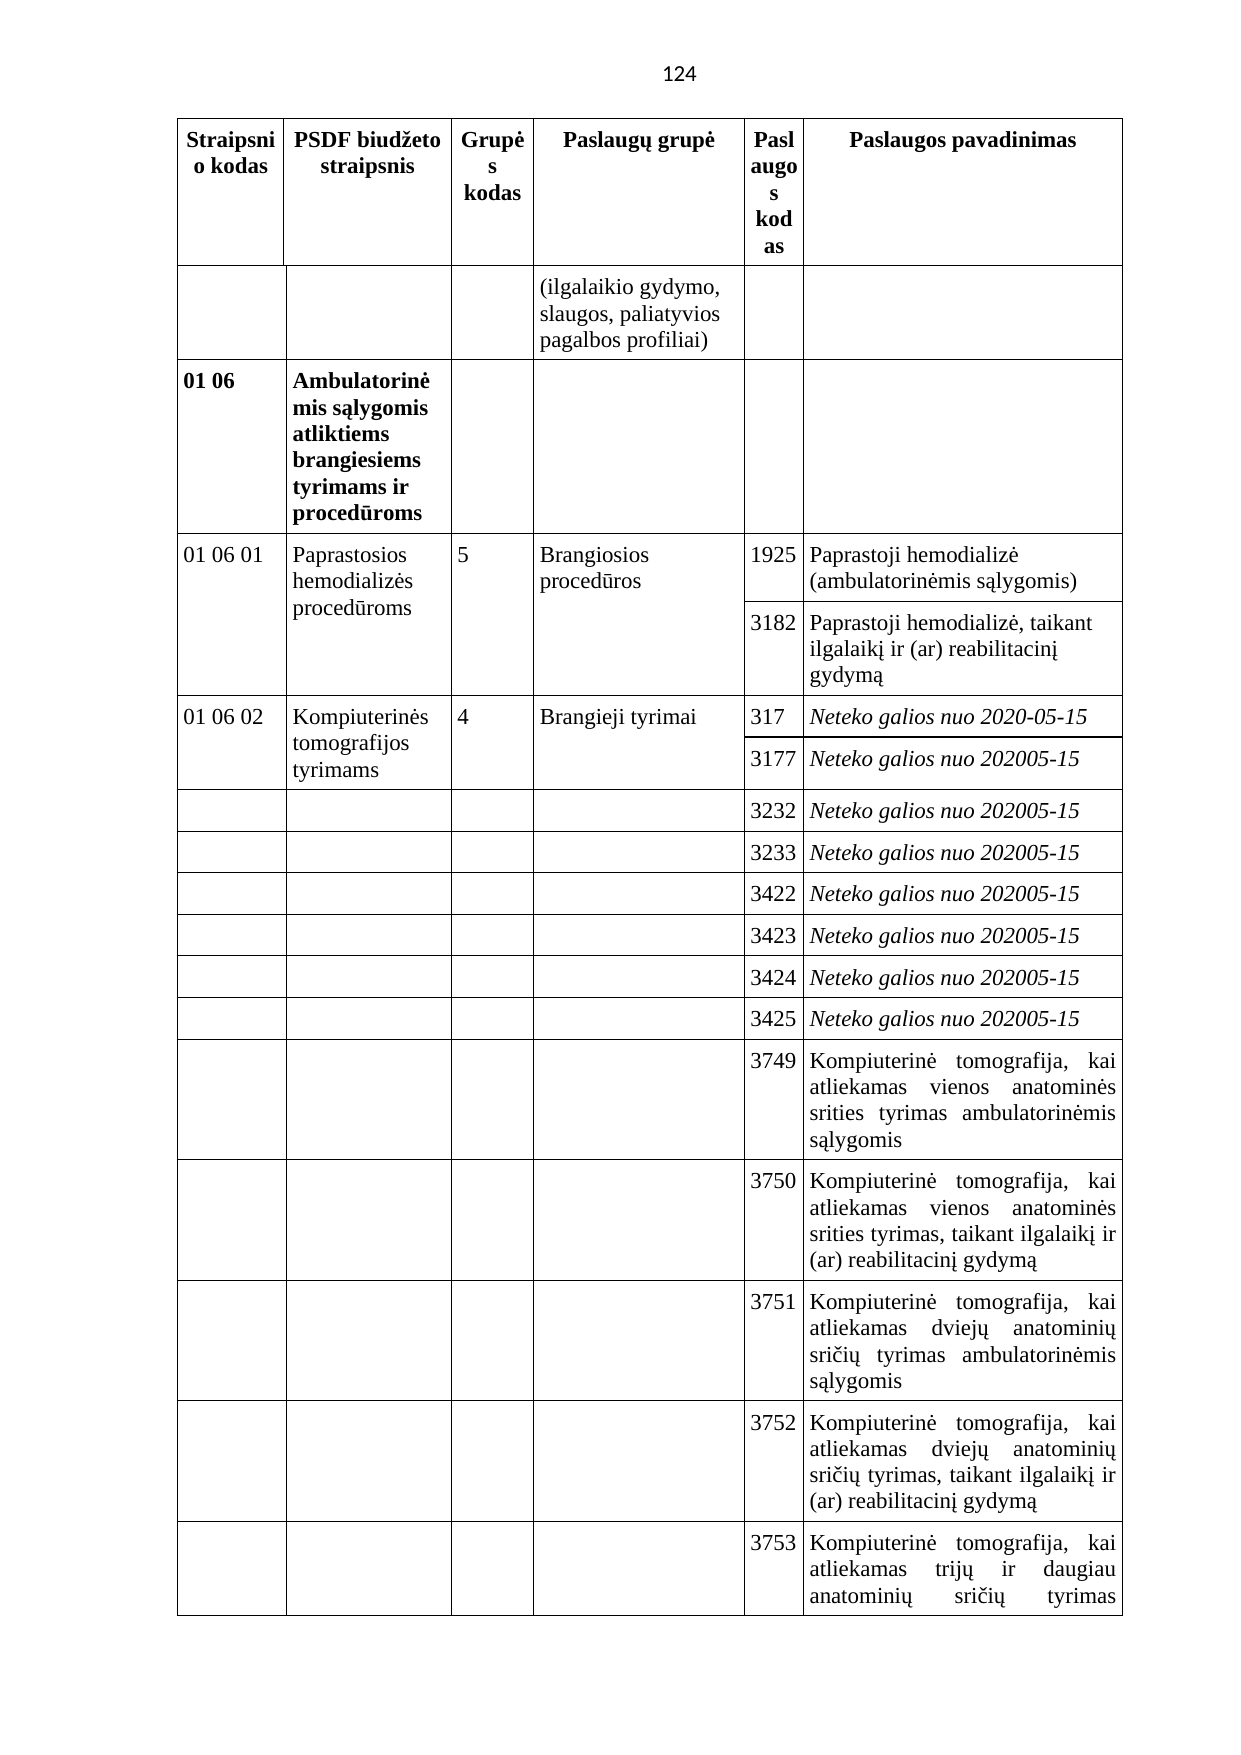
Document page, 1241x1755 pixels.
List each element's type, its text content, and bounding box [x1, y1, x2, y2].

table_cell [178, 790, 286, 831]
table_cell [178, 1281, 286, 1400]
table_cell [287, 832, 451, 872]
table_cell [287, 915, 451, 955]
table_cell [178, 1401, 286, 1521]
table_cell Paprastoji hemodializė (ambulatorinėmis sąlygomis) [804, 534, 1122, 601]
table_cell [452, 601, 533, 695]
table_cell 317 [745, 696, 803, 736]
table_cell [178, 956, 286, 997]
table_cell (ilgalaikio gydymo, slaugos, paliatyvios pagalbos profiliai) [534, 266, 744, 359]
table_cell 3753 [745, 1522, 803, 1615]
table_cell [452, 266, 533, 359]
table_cell [178, 736, 286, 789]
table_cell [452, 360, 533, 533]
table_cell [178, 1160, 286, 1280]
table_cell [534, 998, 744, 1038]
table_cell Ambulatorinėmis sąlygomis atliktiems brangiesiems tyrimams ir procedūroms [287, 360, 451, 533]
table_cell [178, 601, 286, 695]
table_cell [287, 1401, 451, 1521]
table_cell Kompiuterinės tomografijos tyrimams [287, 696, 451, 789]
table_cell [287, 873, 451, 914]
table_cell Neteko galios nuo 202005-15 [804, 998, 1122, 1038]
table_cell [534, 956, 744, 997]
table_cell [534, 360, 744, 533]
table_header Straipsnio kodas [178, 119, 283, 265]
table_cell 3423 [745, 915, 803, 955]
table_cell 01 06 02 [178, 696, 286, 736]
table_cell [287, 956, 451, 997]
table_cell [452, 998, 533, 1038]
table_cell Neteko galios nuo 202005-15 [804, 956, 1122, 997]
table_cell [287, 1040, 451, 1159]
table_cell [178, 998, 286, 1038]
table_cell 3425 [745, 998, 803, 1038]
table_cell [745, 266, 803, 359]
table_cell [178, 915, 286, 955]
table_cell [534, 1281, 744, 1400]
table_cell [452, 873, 533, 914]
table_cell Brangieji tyrimai [534, 696, 744, 736]
table_cell 3177 [745, 738, 803, 789]
table_cell 01 06 01 [178, 534, 286, 601]
table_cell [534, 736, 744, 789]
table_cell [178, 1040, 286, 1159]
table_cell Kompiuterinė tomografija, kai atliekamas trijų ir daugiau anatominių sričių tyrimas [804, 1522, 1122, 1615]
table_header PSDF biudžeto straipsnis [284, 119, 451, 265]
table_cell Paprastoji hemodializė, taikant ilgalaikį ir (ar) reabilitacinį gydymą [804, 602, 1122, 695]
table_cell [287, 1281, 451, 1400]
table_cell [452, 736, 533, 789]
table_cell 4 [452, 696, 533, 736]
table_cell [452, 1160, 533, 1280]
table_cell [178, 832, 286, 872]
table_cell Brangiosios procedūros [534, 534, 744, 601]
table_cell [452, 790, 533, 831]
table_cell 3424 [745, 956, 803, 997]
table_cell [745, 360, 803, 533]
table_cell Kompiuterinė tomografija, kai atliekamas dviejų anatominių sričių tyrimas ambulatorinėmis sąlygomis [804, 1281, 1122, 1400]
table_cell Neteko galios nuo 202005-15 [804, 832, 1122, 872]
table_cell 5 [452, 534, 533, 601]
table_cell [287, 1160, 451, 1280]
table_cell [452, 832, 533, 872]
table_cell [452, 956, 533, 997]
table_cell [452, 1281, 533, 1400]
table_cell [287, 266, 451, 359]
table_cell [804, 360, 1122, 533]
table_header Paslaugų grupė [534, 119, 744, 265]
table_cell [534, 1040, 744, 1159]
table_cell Kompiuterinė tomografija, kai atliekamas vienos anatominės srities tyrimas, taikant ilgalaikį ir (ar) reabilitacinį gydymą [804, 1160, 1122, 1280]
table_cell [287, 998, 451, 1038]
table_cell Kompiuterinė tomografija, kai atliekamas vienos anatominės srities tyrimas ambulatorinėmis sąlygomis [804, 1040, 1122, 1159]
table_cell Neteko galios nuo 202005-15 [804, 738, 1122, 789]
table_cell Paprastosios hemodializės procedūroms [287, 534, 451, 695]
table_cell [534, 915, 744, 955]
table_header Grupės kodas [452, 119, 533, 265]
table_header Paslaugos pavadinimas [804, 119, 1122, 265]
table_cell 3422 [745, 873, 803, 914]
table_cell 3233 [745, 832, 803, 872]
table_cell Neteko galios nuo 2020-05-15 [804, 696, 1122, 736]
table_cell [287, 1522, 451, 1615]
table_cell 3751 [745, 1281, 803, 1400]
table_cell [534, 790, 744, 831]
table_cell [534, 873, 744, 914]
table_cell 01 06 [178, 360, 286, 533]
table_cell 3750 [745, 1160, 803, 1280]
table_cell [287, 790, 451, 831]
table_cell [534, 601, 744, 695]
table_cell [534, 832, 744, 872]
table_cell [452, 1401, 533, 1521]
table_cell [534, 1401, 744, 1521]
table_cell [534, 1522, 744, 1615]
table_cell 3749 [745, 1040, 803, 1159]
table_cell [178, 1522, 286, 1615]
table_cell [178, 873, 286, 914]
table_header Paslaugos kodas [745, 119, 803, 265]
table_cell 3752 [745, 1401, 803, 1521]
table_cell [534, 1160, 744, 1280]
table_cell 3232 [745, 790, 803, 831]
table_cell [178, 266, 286, 359]
table_cell Kompiuterinė tomografija, kai atliekamas dviejų anatominių sričių tyrimas, taikant ilgalaikį ir (ar) reabilitacinį gydymą [804, 1401, 1122, 1521]
table_cell 1925 [745, 534, 803, 601]
table_cell 3182 [745, 602, 803, 695]
table_cell [804, 266, 1122, 359]
table_cell [452, 1522, 533, 1615]
table_cell Neteko galios nuo 202005-15 [804, 915, 1122, 955]
table_cell [452, 1040, 533, 1159]
table_cell [452, 915, 533, 955]
table_cell Neteko galios nuo 202005-15 [804, 790, 1122, 831]
table_cell Neteko galios nuo 202005-15 [804, 873, 1122, 914]
